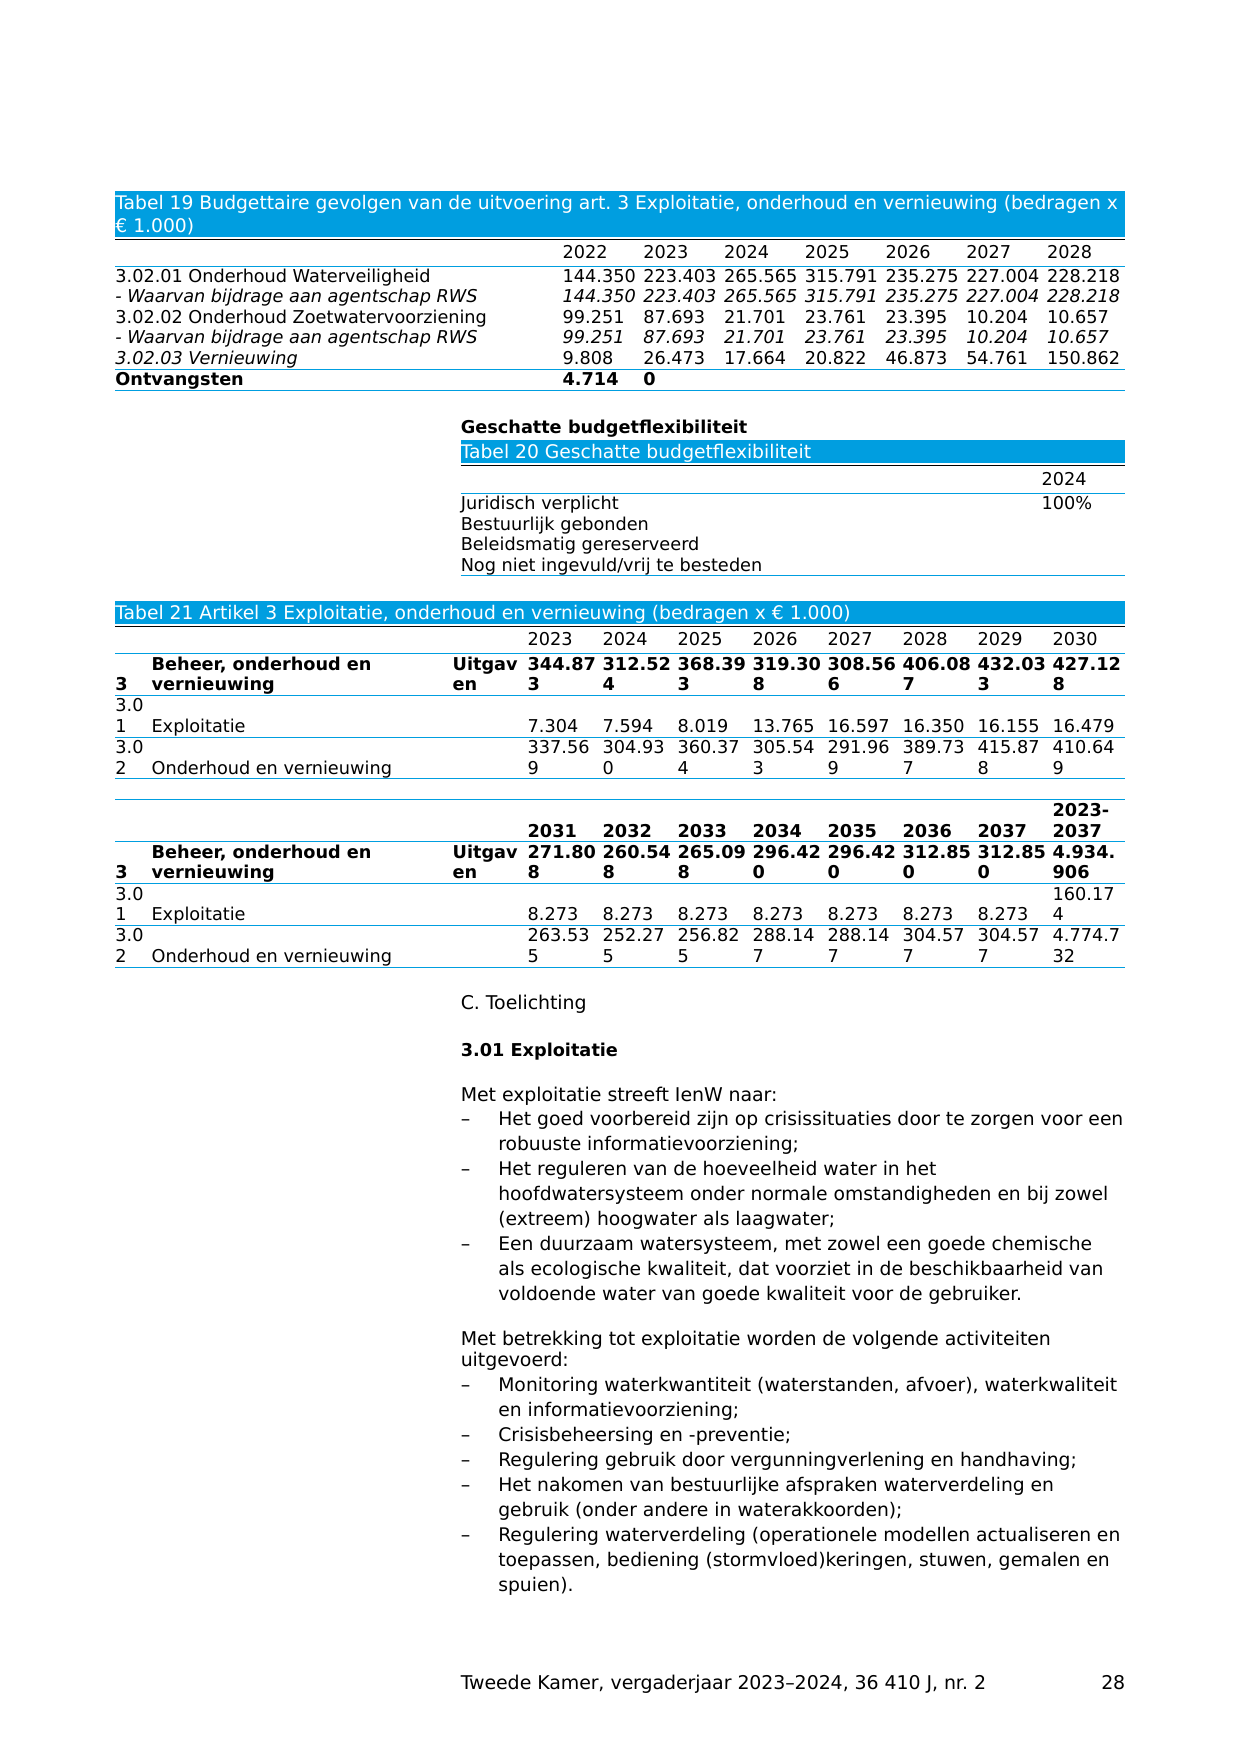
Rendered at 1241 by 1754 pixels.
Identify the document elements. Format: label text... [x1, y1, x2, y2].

table_cell 227.004 [963, 267, 1044, 286]
table_cell 2023 [640, 240, 721, 266]
table_cell [461, 466, 1038, 492]
table_cell [1039, 534, 1125, 555]
table_cell [1039, 514, 1125, 534]
table_cell Beleidsmatig gereserveerd [461, 534, 1038, 555]
table_cell 2028 [900, 627, 974, 653]
table_cell 16.479 [1050, 696, 1125, 736]
table_cell 8.273 [600, 884, 674, 925]
table_cell [115, 800, 449, 841]
table_cell 46.873 [883, 348, 963, 369]
table_cell 87.693 [640, 307, 721, 327]
table_cell 7.594 [600, 696, 674, 736]
table_cell 296.420 [825, 842, 899, 883]
table_cell 3 [115, 842, 148, 883]
table_cell Nog niet ingevuld/vrij te besteden [461, 555, 1038, 575]
table_cell Ontvangsten [115, 370, 559, 390]
table_cell 319.308 [750, 654, 824, 695]
table_cell 8.273 [975, 884, 1049, 925]
table_cell [675, 779, 749, 799]
table_cell 308.566 [825, 654, 899, 695]
table_cell 10.657 [1044, 328, 1125, 348]
table_cell 291.969 [825, 738, 899, 778]
table_cell 288.147 [825, 926, 899, 966]
table_cell [1039, 555, 1125, 575]
table_cell 235.275 [883, 267, 963, 286]
table_cell 360.374 [675, 738, 749, 778]
table_cell 256.825 [675, 926, 749, 966]
table_cell 160.174 [1050, 884, 1125, 925]
table_cell 9.808 [560, 348, 640, 369]
table_cell 2030 [1050, 627, 1125, 653]
table_cell 4.714 [560, 370, 640, 390]
table_cell Juridisch verplicht [461, 494, 1038, 513]
table_cell 23.761 [802, 328, 882, 348]
table_cell 337.569 [525, 738, 599, 778]
table_cell [883, 370, 963, 390]
table_cell 2027 [825, 627, 899, 653]
table_cell 3.02.03 Vernieuwing [115, 348, 559, 369]
table_cell 228.218 [1044, 267, 1125, 286]
table_cell [450, 738, 524, 778]
table_cell [450, 779, 524, 799]
table_cell 296.420 [750, 842, 824, 883]
table_cell 2033 [675, 800, 749, 841]
table_cell 315.791 [802, 267, 882, 286]
table_cell 2022 [560, 240, 640, 266]
table_cell [450, 627, 524, 653]
table_cell [600, 779, 674, 799]
table_cell [721, 370, 802, 390]
list Regulering gebruik door vergunningverlening en handhaving; [461, 1446, 1125, 1471]
table_cell Onderhoud en vernieuwing [149, 926, 449, 966]
table_cell 3.02 [115, 926, 148, 966]
table_cell 235.275 [883, 286, 963, 307]
table_cell [802, 370, 882, 390]
table_cell 23.395 [883, 328, 963, 348]
table_cell 8.273 [900, 884, 974, 925]
table_cell 2024 [1039, 466, 1125, 492]
text 3.01 Exploitatie [461, 1038, 1125, 1061]
table_cell Bestuurlijk gebonden [461, 514, 1038, 534]
table_cell 2026 [883, 240, 963, 266]
table_cell [115, 779, 148, 799]
table_cell 406.087 [900, 654, 974, 695]
table_cell 2034 [750, 800, 824, 841]
table_cell 10.204 [963, 328, 1044, 348]
list Een duurzaam watersysteem, met zowel een goede chemische als ecologische kwaliteit, dat voorziet in de beschikbaarheid van voldoende water van goede kwaliteit voor de gebruiker. [461, 1230, 1125, 1305]
table_cell 8.273 [825, 884, 899, 925]
table_cell - Waarvan bijdrage aan agentschap RWS [115, 286, 559, 307]
table_cell 260.548 [600, 842, 674, 883]
table_cell 304.930 [600, 738, 674, 778]
table_cell 3.02.01 Onderhoud Waterveiligheid [115, 267, 559, 286]
table_cell 16.597 [825, 696, 899, 736]
table_cell 263.535 [525, 926, 599, 966]
table_cell [825, 779, 899, 799]
table_cell 20.822 [802, 348, 882, 369]
table_cell 368.393 [675, 654, 749, 695]
table_cell 2023-2037 [1050, 800, 1125, 841]
table_cell [450, 884, 524, 925]
table_cell Uitgaven [450, 654, 524, 695]
table_cell 7.304 [525, 696, 599, 736]
table_cell 2024 [721, 240, 802, 266]
table_cell 4.934.906 [1050, 842, 1125, 883]
table_cell 17.664 [721, 348, 802, 369]
table_cell Beheer, onderhoud en vernieuwing [149, 842, 449, 883]
table_cell 4.774.732 [1050, 926, 1125, 966]
table_cell 265.565 [721, 267, 802, 286]
table_cell 23.761 [802, 307, 882, 327]
table_cell 2027 [963, 240, 1044, 266]
table_cell 21.701 [721, 307, 802, 327]
table_cell 150.862 [1044, 348, 1125, 369]
table_cell 54.761 [963, 348, 1044, 369]
table_cell 271.808 [525, 842, 599, 883]
table_cell 8.273 [675, 884, 749, 925]
table_cell [1044, 370, 1125, 390]
table_cell 2035 [825, 800, 899, 841]
table_cell 415.878 [975, 738, 1049, 778]
table_cell 8.273 [750, 884, 824, 925]
list Regulering waterverdeling (operationele modellen actualiseren en toepassen, bediening (stormvloed)keringen, stuwen, gemalen en spuien). [461, 1521, 1125, 1596]
table_cell 13.765 [750, 696, 824, 736]
table_cell 265.098 [675, 842, 749, 883]
list Het nakomen van bestuurlijke afspraken waterverdeling en gebruik (onder andere in waterakkoorden); [461, 1471, 1125, 1521]
table_cell 304.577 [975, 926, 1049, 966]
table_cell 2036 [900, 800, 974, 841]
table_cell 312.850 [900, 842, 974, 883]
table_cell 2031 [525, 800, 599, 841]
table_cell Exploitatie [149, 884, 449, 925]
table_cell [1050, 779, 1125, 799]
table_cell 3.02.02 Onderhoud Zoetwatervoorziening [115, 307, 559, 327]
table_cell [450, 800, 524, 841]
table_cell 3.02 [115, 738, 148, 778]
table_cell 389.737 [900, 738, 974, 778]
table_cell - Waarvan bijdrage aan agentschap RWS [115, 328, 559, 348]
table_cell 2029 [975, 627, 1049, 653]
table_cell Exploitatie [149, 696, 449, 736]
table_cell Onderhoud en vernieuwing [149, 738, 449, 778]
table_cell 252.275 [600, 926, 674, 966]
table_cell 2025 [675, 627, 749, 653]
table_cell [975, 779, 1049, 799]
table_cell 288.147 [750, 926, 824, 966]
title C. Toelichting [461, 992, 1125, 1014]
table_cell [450, 696, 524, 736]
table_cell [450, 926, 524, 966]
text Met betrekking tot exploitatie worden de volgende activiteiten uitgevoerd: [461, 1327, 1125, 1371]
table_cell 100% [1039, 494, 1125, 513]
table_cell 16.155 [975, 696, 1049, 736]
table_cell 2037 [975, 800, 1049, 841]
table_cell 223.403 [640, 267, 721, 286]
table_cell 410.649 [1050, 738, 1125, 778]
table_cell 99.251 [560, 328, 640, 348]
table_cell 344.873 [525, 654, 599, 695]
table_cell 315.791 [802, 286, 882, 307]
table_cell 312.524 [600, 654, 674, 695]
list Crisisbeheersing en -preventie; [461, 1421, 1125, 1446]
table_cell Uitgaven [450, 842, 524, 883]
list Monitoring waterkwantiteit (waterstanden, afvoer), waterkwaliteit en informatievoorziening; [461, 1371, 1125, 1421]
table_cell 427.128 [1050, 654, 1125, 695]
table_cell 304.577 [900, 926, 974, 966]
table_cell [115, 627, 449, 653]
table_cell 432.033 [975, 654, 1049, 695]
table_cell [149, 779, 449, 799]
table_cell 0 [640, 370, 721, 390]
table_cell 2026 [750, 627, 824, 653]
text Met exploitatie streeft IenW naar: [461, 1083, 1125, 1105]
table_cell 228.218 [1044, 286, 1125, 307]
list Het goed voorbereid zijn op crisissituaties door te zorgen voor een robuuste informatievoorziening; [461, 1105, 1125, 1155]
table_cell 10.204 [963, 307, 1044, 327]
table_cell 3.01 [115, 696, 148, 736]
table_cell 2032 [600, 800, 674, 841]
table_cell [750, 779, 824, 799]
table_cell 8.019 [675, 696, 749, 736]
table_cell 3 [115, 654, 148, 695]
list Het reguleren van de hoeveelheid water in het hoofdwatersysteem onder normale omstandigheden en bij zowel (extreem) hoogwater als laagwater; [461, 1155, 1125, 1230]
table_cell 2023 [525, 627, 599, 653]
table_cell [115, 240, 559, 266]
table_cell 99.251 [560, 307, 640, 327]
table_cell [963, 370, 1044, 390]
table_cell 23.395 [883, 307, 963, 327]
table_cell 312.850 [975, 842, 1049, 883]
table_cell 87.693 [640, 328, 721, 348]
table_cell 2025 [802, 240, 882, 266]
table_cell Beheer, onderhoud en vernieuwing [149, 654, 449, 695]
table_cell [525, 779, 599, 799]
text Geschatte budgetflexibiliteit [461, 415, 1125, 438]
table_cell 26.473 [640, 348, 721, 369]
table_cell 144.350 [560, 286, 640, 307]
table_cell 10.657 [1044, 307, 1125, 327]
table_cell 305.543 [750, 738, 824, 778]
table_cell 227.004 [963, 286, 1044, 307]
table_cell 223.403 [640, 286, 721, 307]
table_cell 21.701 [721, 328, 802, 348]
table_cell 3.01 [115, 884, 148, 925]
table_cell 8.273 [525, 884, 599, 925]
table_cell 2024 [600, 627, 674, 653]
table_cell 265.565 [721, 286, 802, 307]
table_cell 16.350 [900, 696, 974, 736]
table_cell 144.350 [560, 267, 640, 286]
table_cell 2028 [1044, 240, 1125, 266]
table_cell [900, 779, 974, 799]
